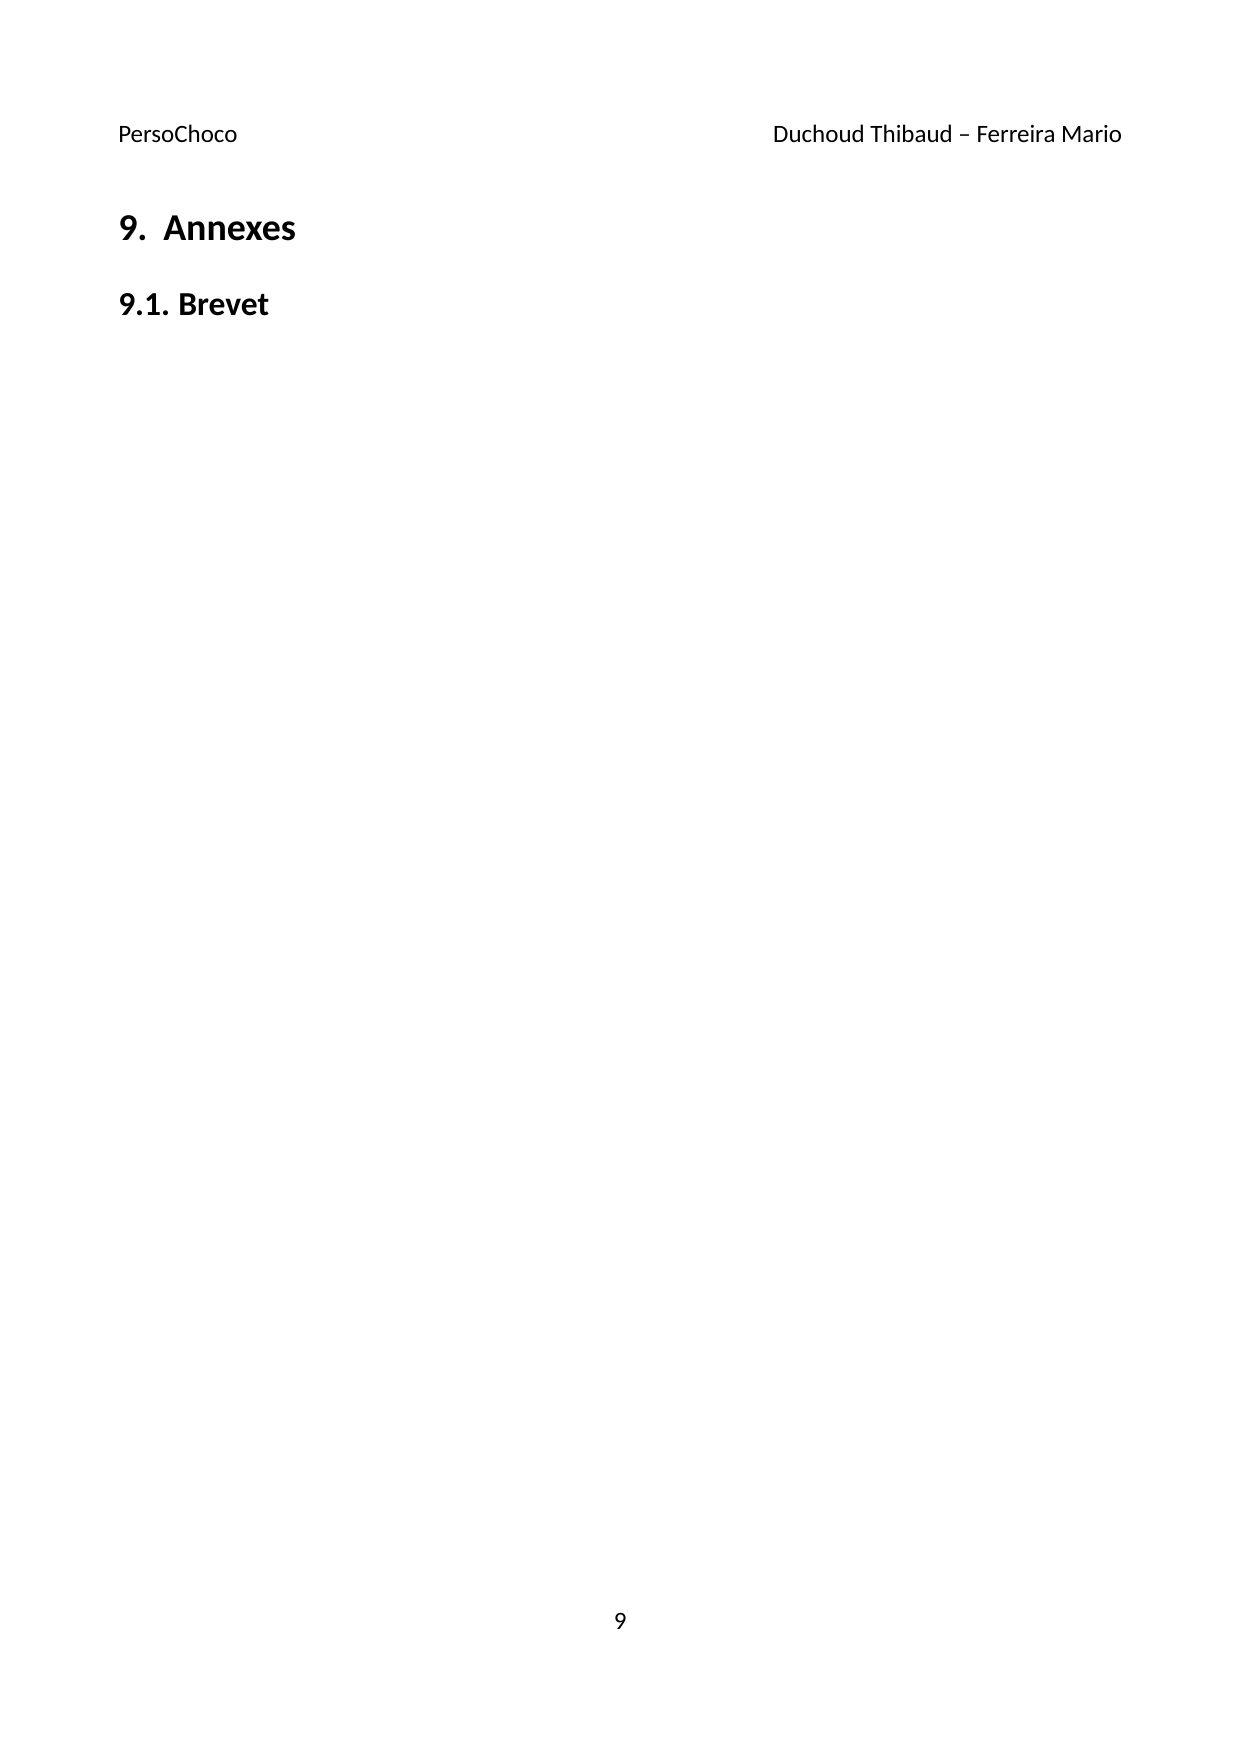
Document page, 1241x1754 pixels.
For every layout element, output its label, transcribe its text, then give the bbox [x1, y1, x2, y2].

subtitle Annexes [118, 203, 1122, 249]
subtitle Brevet [118, 283, 1122, 324]
